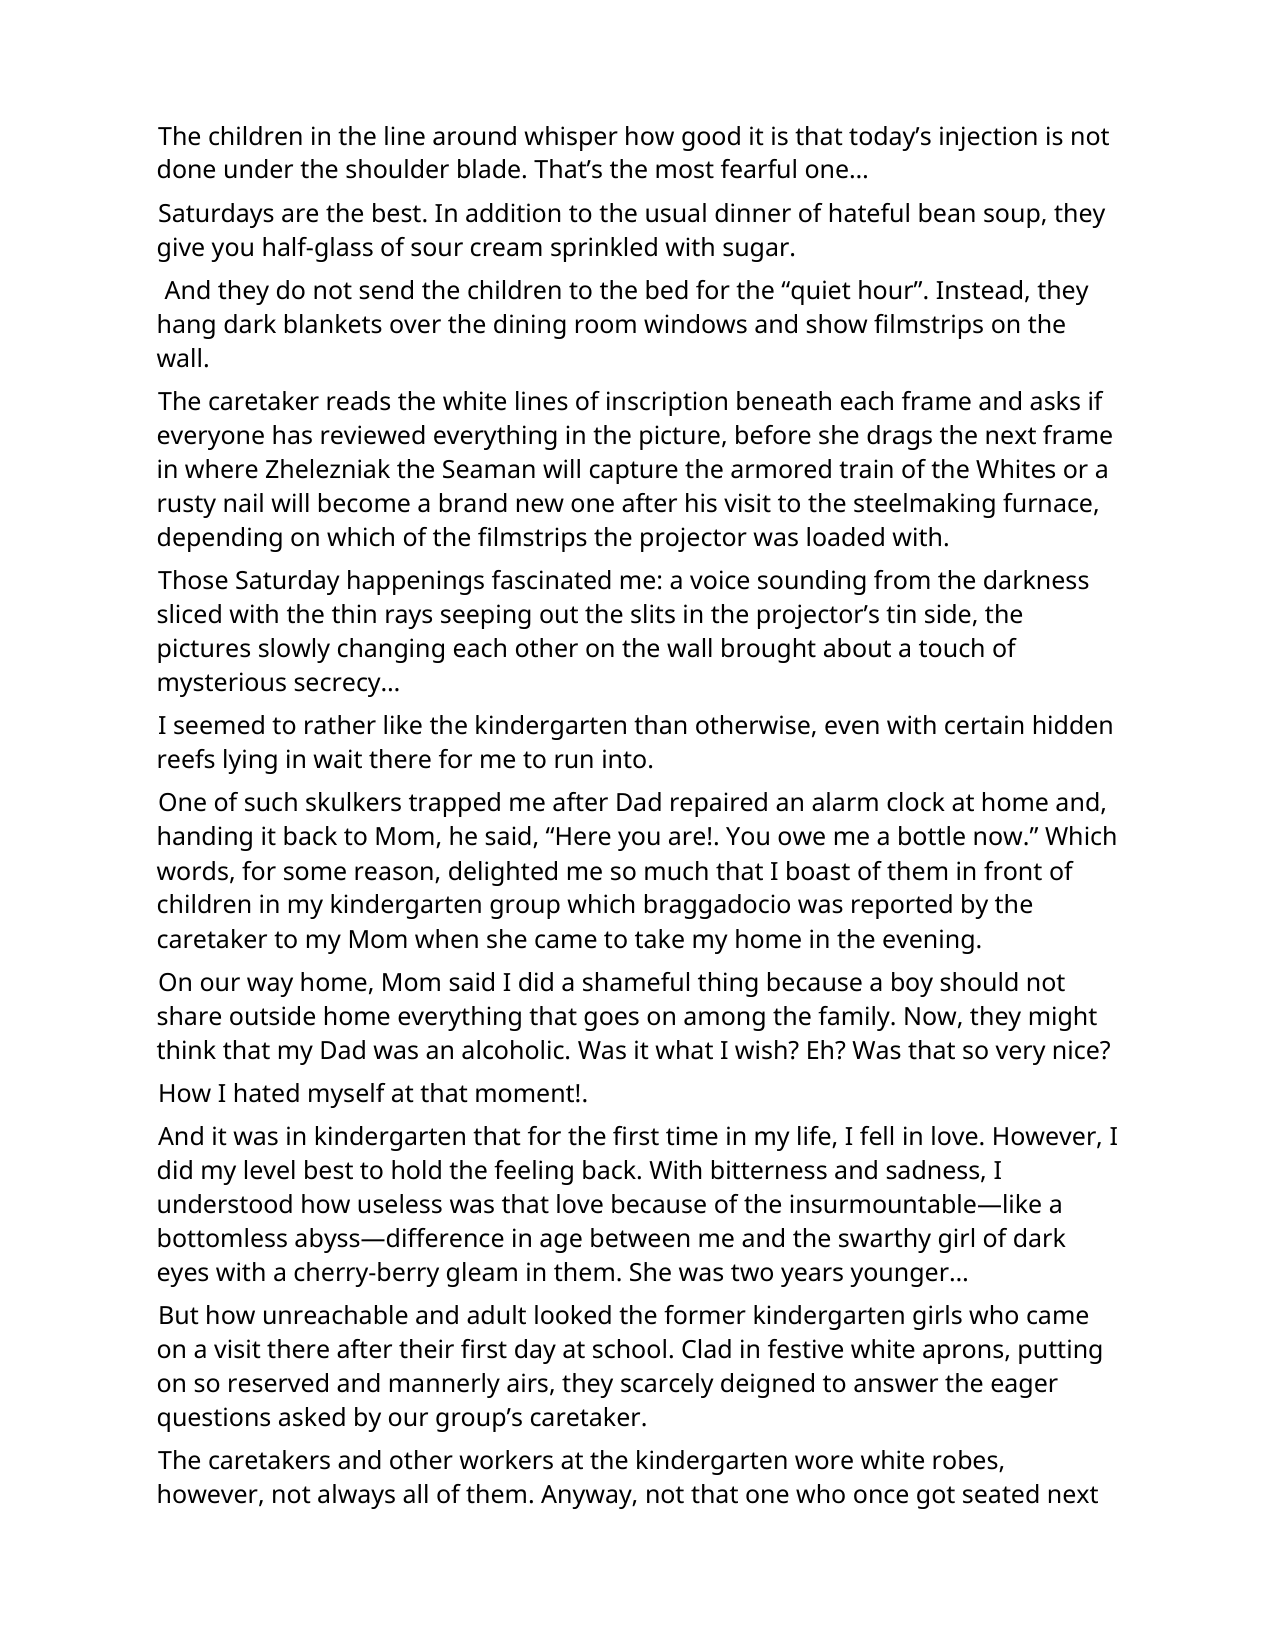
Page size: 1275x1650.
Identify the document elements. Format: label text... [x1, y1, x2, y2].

text I seemed to rather like the kindergarten than otherwise, even with certain hidden reefs lying in wait there for me to run into. [156, 708, 1118, 776]
text How I hated myself at that moment!. [156, 1075, 1118, 1109]
text And they do not send the children to the bed for the “quiet hour”. Instead, they hang dark blankets over the dining room windows and show filmstrips on the wall. [156, 272, 1118, 374]
text And it was in kindergarten that for the first time in my life, I fell in love. However, I did my level best to hold the feeling back. With bitterness and sadness, I understood how useless was that love because of the insurmountable—like a bottomless abyss—difference in age between me and the swarthy girl of dark eyes with a cherry-berry gleam in them. She was two years younger… [156, 1118, 1118, 1289]
text Saturdays are the best. In addition to the usual dinner of hateful bean soup, they give you half-glass of sour cream sprinkled with sugar. [156, 195, 1118, 263]
text The caretakers and other workers at the kindergarten wore white robes, however, not always all of them. Anyway, not that one who once got seated next [156, 1443, 1118, 1511]
text But how unreachable and adult looked the former kindergarten girls who came on a visit there after their first day at school. Clad in festive white aprons, putting on so reserved and mannerly airs, they scarcely deigned to answer the eager questions asked by our group’s caretaker. [156, 1298, 1118, 1434]
text The children in the line around whisper how good it is that today’s injection is not done under the shoulder blade. That’s the most fearful one… [156, 118, 1118, 186]
text On our way home, Mom said I did a shameful thing because a boy should not share outside home everything that goes on among the family. Now, they might think that my Dad was an alcoholic. Was it what I wish? Eh? Was that so very nice? [156, 964, 1118, 1066]
text Those Saturday happenings fascinated me: a voice sounding from the darkness sliced with the thin rays seeping out the slits in the projector’s tin side, the pictures slowly changing each other on the wall brought about a touch of mysterious secrecy… [156, 563, 1118, 699]
text One of such skulkers trapped me after Dad repaired an alarm clock at home and, handing it back to Mom, he said, “Here you are!. You owe me a bottle now.” Which words, for some reason, delighted me so much that I boast of them in front of children in my kindergarten group which braggadocio was reported by the caretaker to my Mom when she came to take my home in the evening. [156, 785, 1118, 955]
text The caretaker reads the white lines of inscription beneath each frame and asks if everyone has reviewed everything in the picture, before she drags the next frame in where Zhelezniak the Seaman will capture the armored train of the Whites or a rusty nail will become a brand new one after his visit to the steelmaking furnace, depending on which of the filmstrips the projector was loaded with. [156, 383, 1118, 554]
